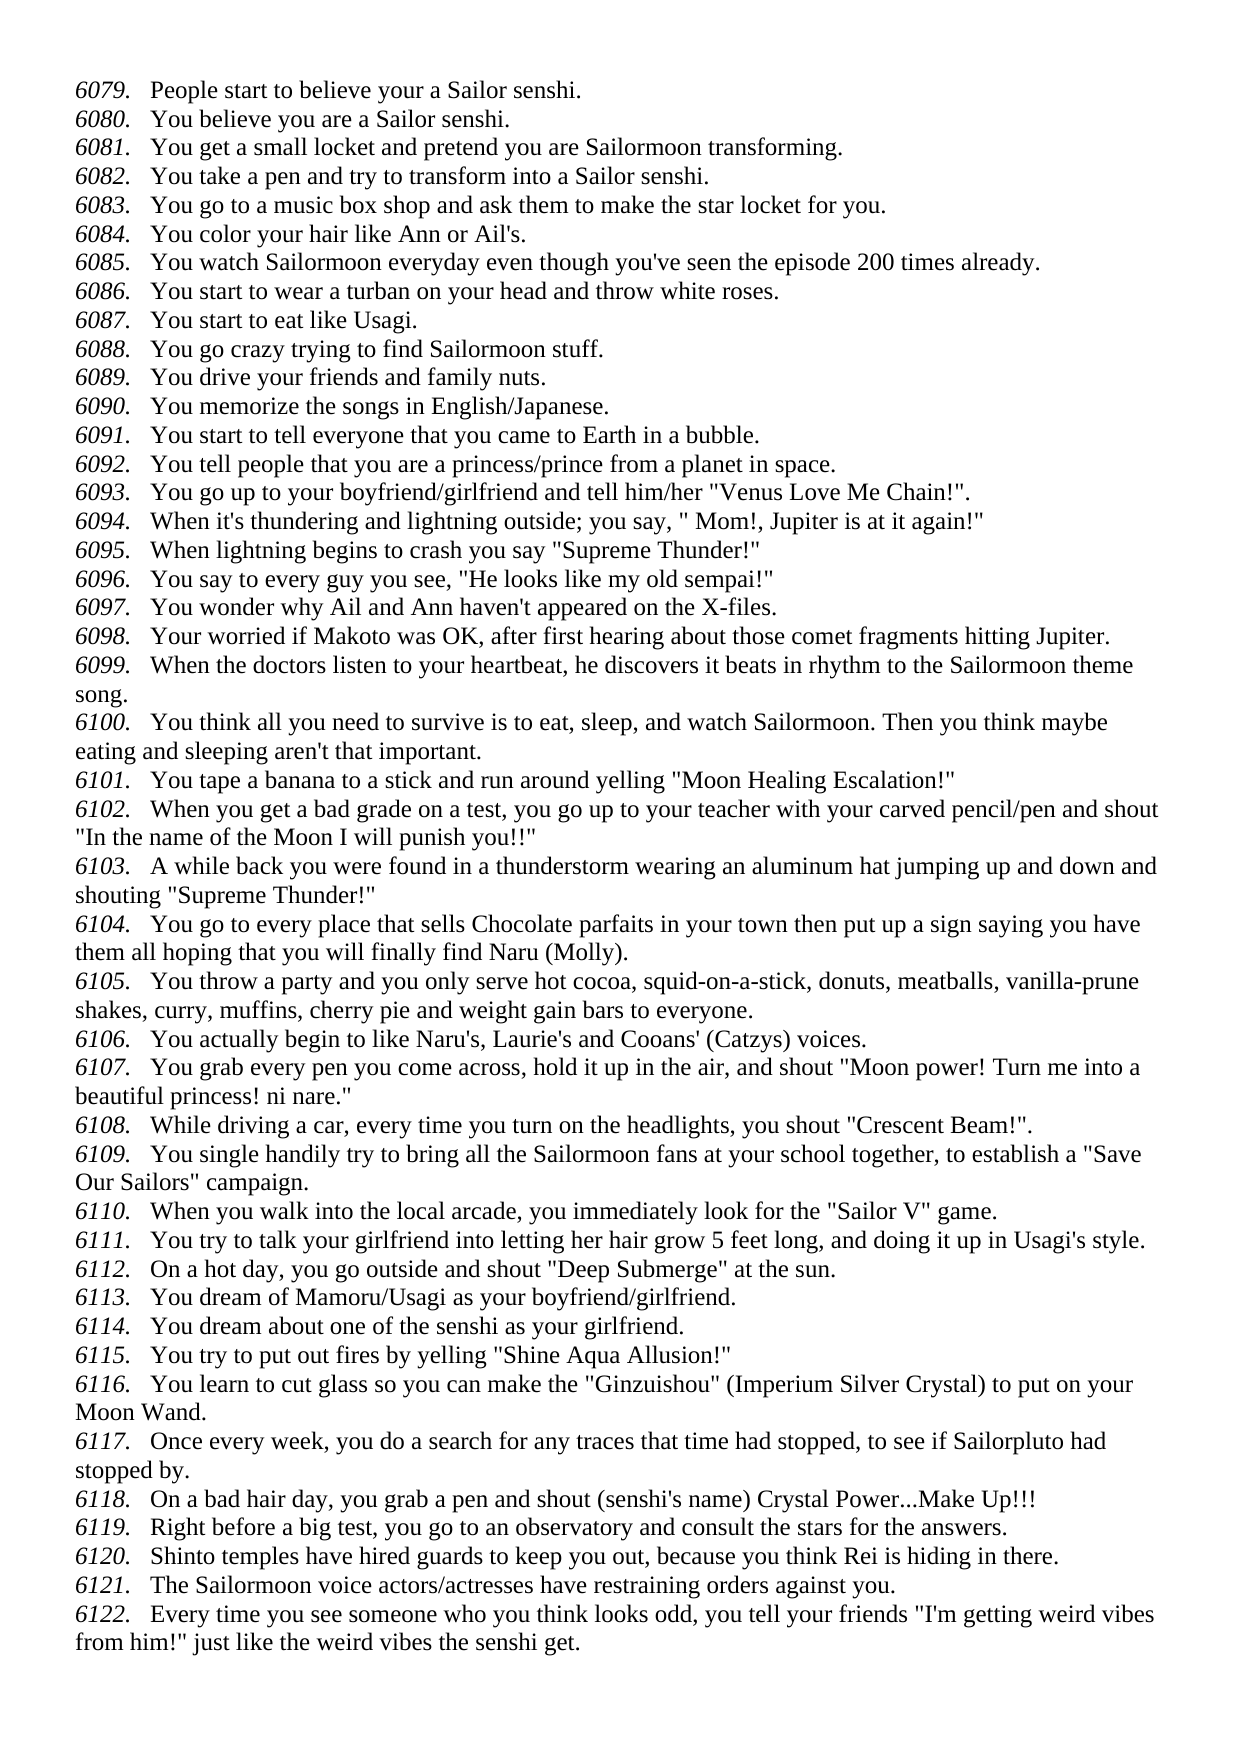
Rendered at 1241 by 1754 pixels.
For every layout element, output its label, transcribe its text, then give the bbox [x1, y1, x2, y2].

list You dream about one of the senshi as your girlfriend. [75, 1311, 1165, 1340]
list Once every week, you do a search for any traces that time had stopped, to see if Sailorpluto had stopped by. [75, 1426, 1165, 1484]
list You grab every pen you come across, hold it up in the air, and shout "Moon power! Turn me into a beautiful princess! ni nare." [75, 1052, 1165, 1110]
list You go crazy trying to find Sailormoon stuff. [75, 334, 1165, 362]
list Your worried if Makoto was OK, after first hearing about those comet fragments hitting Jupiter. [75, 621, 1165, 650]
list Right before a big test, you go to an observatory and consult the stars for the answers. [75, 1512, 1165, 1541]
list When the doctors listen to your heartbeat, he discovers it beats in rhythm to the Sailormoon theme song. [75, 650, 1165, 707]
list When you walk into the local arcade, you immediately look for the "Sailor V" game. [75, 1196, 1165, 1225]
list When it's thundering and lightning outside; you say, " Mom!, Jupiter is at it again!" [75, 506, 1165, 535]
list You think all you need to survive is to eat, sleep, and watch Sailormoon. Then you think maybe eating and sleeping aren't that important. [75, 707, 1165, 765]
list You drive your friends and family nuts. [75, 362, 1165, 391]
list You watch Sailormoon everyday even though you've seen the episode 200 times already. [75, 247, 1165, 276]
list You start to tell everyone that you came to Earth in a bubble. [75, 420, 1165, 449]
list While driving a car, every time you turn on the headlights, you shout "Crescent Beam!". [75, 1110, 1165, 1139]
list You go up to your boyfriend/girlfriend and tell him/her "Venus Love Me Chain!". [75, 477, 1165, 506]
list You dream of Mamoru/Usagi as your boyfriend/girlfriend. [75, 1282, 1165, 1311]
list You color your hair like Ann or Ail's. [75, 219, 1165, 247]
list When you get a bad grade on a test, you go up to your teacher with your carved pencil/pen and shout "In the name of the Moon I will punish you!!" [75, 794, 1165, 851]
list You say to every guy you see, "He looks like my old sempai!" [75, 564, 1165, 592]
list You try to put out fires by yelling "Shine Aqua Allusion!" [75, 1340, 1165, 1369]
list You start to eat like Usagi. [75, 305, 1165, 334]
list Shinto temples have hired guards to keep you out, because you think Rei is hiding in there. [75, 1541, 1165, 1570]
list You start to wear a turban on your head and throw white roses. [75, 276, 1165, 305]
list You wonder why Ail and Ann haven't appeared on the X-files. [75, 592, 1165, 621]
list Every time you see someone who you think looks odd, you tell your friends "I'm getting weird vibes from him!" just like the weird vibes the senshi get. [75, 1599, 1165, 1656]
list You tell people that you are a princess/prince from a planet in space. [75, 449, 1165, 477]
list You tape a banana to a stick and run around yelling "Moon Healing Escalation!" [75, 765, 1165, 794]
list You single handily try to bring all the Sailormoon fans at your school together, to establish a "Save Our Sailors" campaign. [75, 1139, 1165, 1196]
list You go to a music box shop and ask them to make the star locket for you. [75, 190, 1165, 219]
list People start to believe your a Sailor senshi. [75, 75, 1165, 104]
list You actually begin to like Naru's, Laurie's and Cooans' (Catzys) voices. [75, 1024, 1165, 1052]
list You take a pen and try to transform into a Sailor senshi. [75, 161, 1165, 190]
list You learn to cut glass so you can make the "Ginzuishou" (Imperium Silver Crystal) to put on your Moon Wand. [75, 1369, 1165, 1426]
list On a bad hair day, you grab a pen and shout (senshi's name) Crystal Power...Make Up!!! [75, 1484, 1165, 1512]
list The Sailormoon voice actors/actresses have restraining orders against you. [75, 1570, 1165, 1599]
list You throw a party and you only serve hot cocoa, squid-on-a-stick, donuts, meatballs, vanilla-prune shakes, curry, muffins, cherry pie and weight gain bars to everyone. [75, 966, 1165, 1024]
list You try to talk your girlfriend into letting her hair grow 5 feet long, and doing it up in Usagi's style. [75, 1225, 1165, 1254]
list You get a small locket and pretend you are Sailormoon transforming. [75, 132, 1165, 161]
list You believe you are a Sailor senshi. [75, 104, 1165, 132]
list When lightning begins to crash you say "Supreme Thunder!" [75, 535, 1165, 564]
list On a hot day, you go outside and shout "Deep Submerge" at the sun. [75, 1254, 1165, 1282]
list A while back you were found in a thunderstorm wearing an aluminum hat jumping up and down and shouting "Supreme Thunder!" [75, 851, 1165, 909]
list You memorize the songs in English/Japanese. [75, 391, 1165, 420]
list You go to every place that sells Chocolate parfaits in your town then put up a sign saying you have them all hoping that you will finally find Naru (Molly). [75, 909, 1165, 966]
